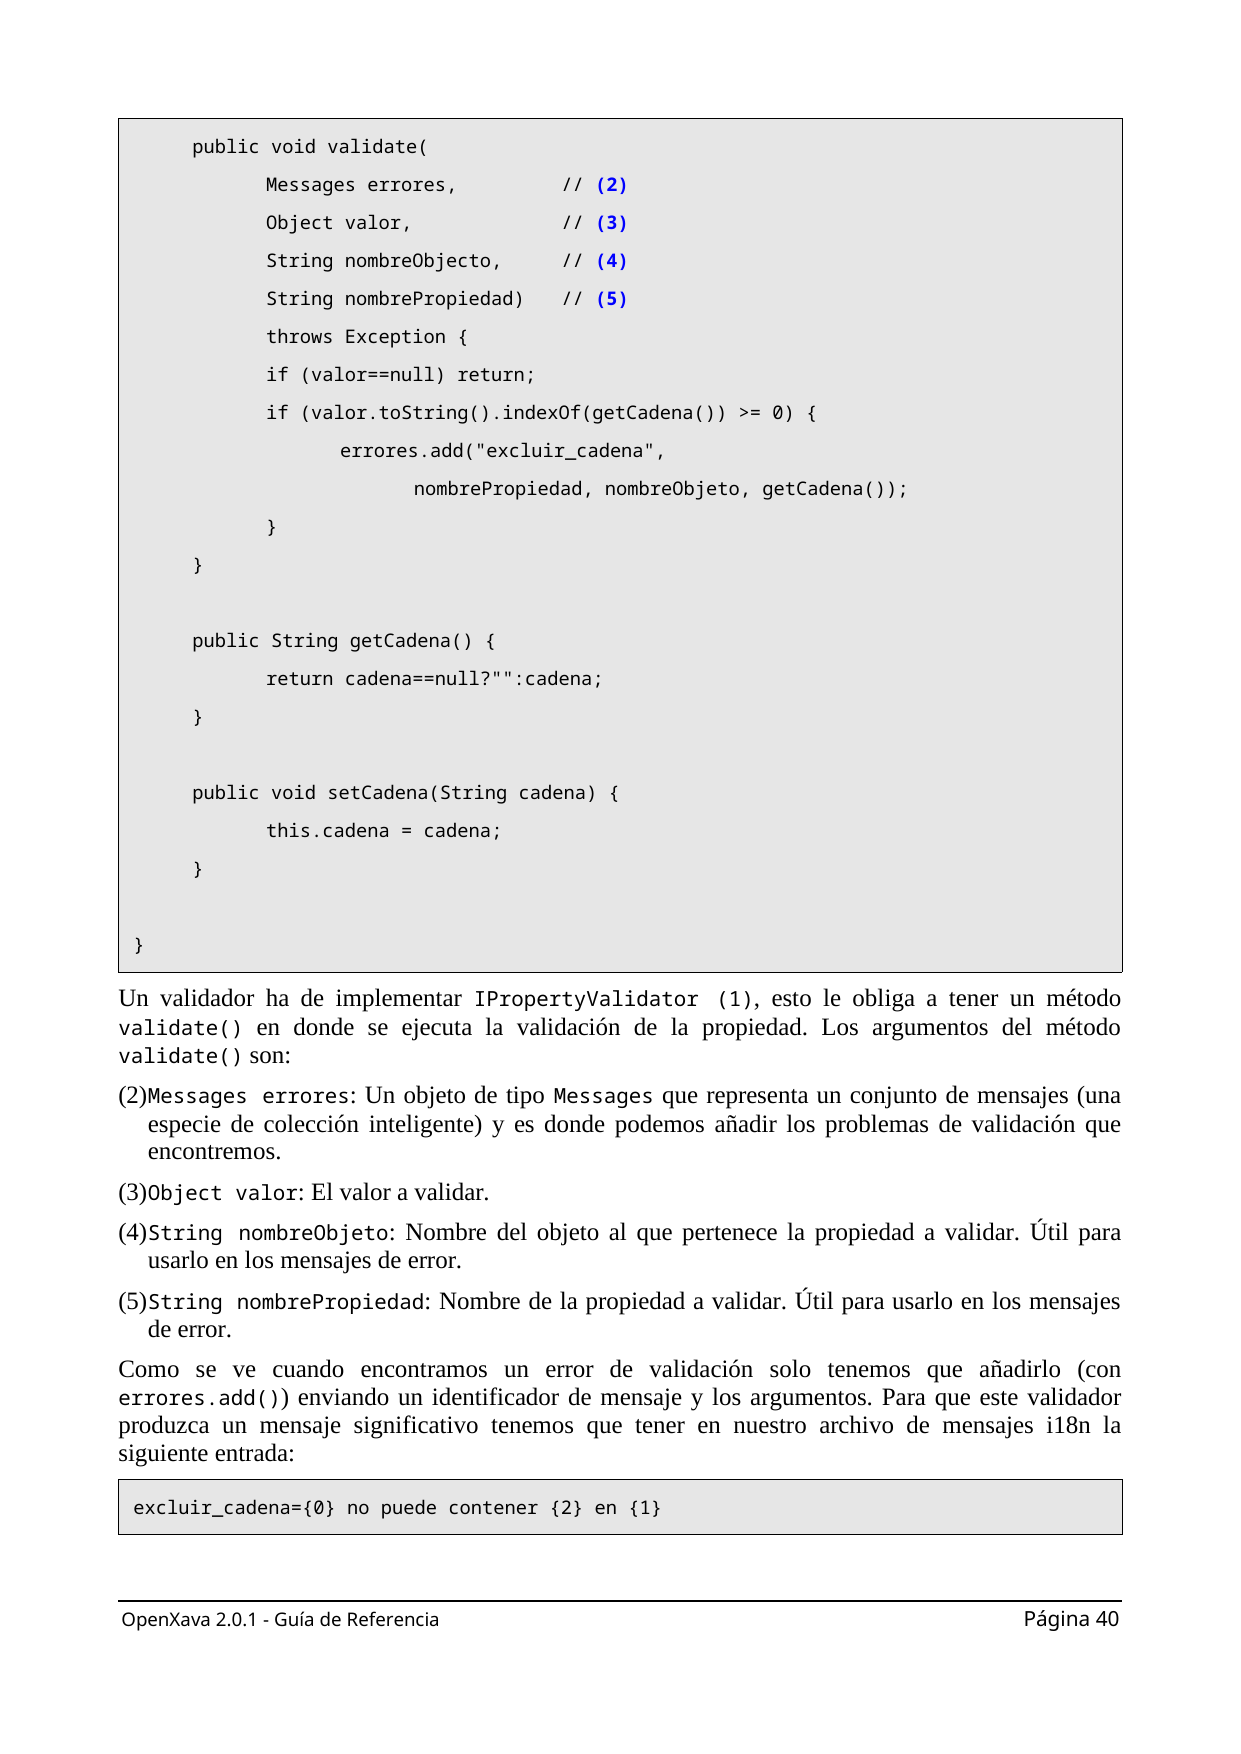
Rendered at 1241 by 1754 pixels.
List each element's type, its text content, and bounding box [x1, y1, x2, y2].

text } [119, 841, 1122, 878]
text } [119, 917, 1122, 972]
text excluir_cadena={0} no puede contener {2} en {1} [119, 1480, 1122, 1534]
text throws Exception { [119, 308, 1122, 346]
text return cadena==null?"":cadena; [119, 650, 1122, 688]
text public String getCadena() { [119, 612, 1122, 650]
text Messages errores, // (2) [119, 156, 1122, 194]
text public void setCadena(String cadena) { [119, 764, 1122, 802]
text if (valor.toString().indexOf(getCadena()) >= 0) { [119, 384, 1122, 422]
list String nombreObjeto: Nombre del objeto al que pertenece la propiedad a validar. Útil para usarlo en los mensajes de error. [118, 1218, 1122, 1274]
text this.cadena = cadena; [119, 802, 1122, 841]
text if (valor==null) return; [119, 346, 1122, 384]
text String nombreObjecto, // (4) [119, 232, 1122, 270]
text public void validate( [119, 119, 1122, 156]
text errores.add("excluir_cadena", [119, 422, 1122, 460]
list Object valor: El valor a validar. [118, 1178, 1122, 1206]
list String nombrePropiedad: Nombre de la propiedad a validar. Útil para usarlo en los mensajes de error. [118, 1287, 1122, 1343]
text Un validador ha de implementar IPropertyValidator (1), esto le obliga a tener un método validate() en donde se ejecuta la validación de la propiedad. Los argumentos del método validate() son: [118, 984, 1122, 1069]
text } [119, 498, 1122, 536]
text Como se ve cuando encontramos un error de validación solo tenemos que añadirlo (con errores.add()) enviando un identificador de mensaje y los argumentos. Para que este validador produzca un mensaje significativo tenemos que tener en nuestro archivo de mensajes i18n la siguiente entrada: [118, 1355, 1122, 1467]
text } [119, 536, 1122, 574]
text Object valor, // (3) [119, 194, 1122, 232]
text String nombrePropiedad) // (5) [119, 270, 1122, 308]
text } [119, 688, 1122, 726]
text nombrePropiedad, nombreObjeto, getCadena()); [119, 460, 1122, 498]
list Messages errores: Un objeto de tipo Messages que representa un conjunto de mensajes (una especie de colección inteligente) y es donde podemos añadir los problemas de validación que encontremos. [118, 1082, 1122, 1165]
